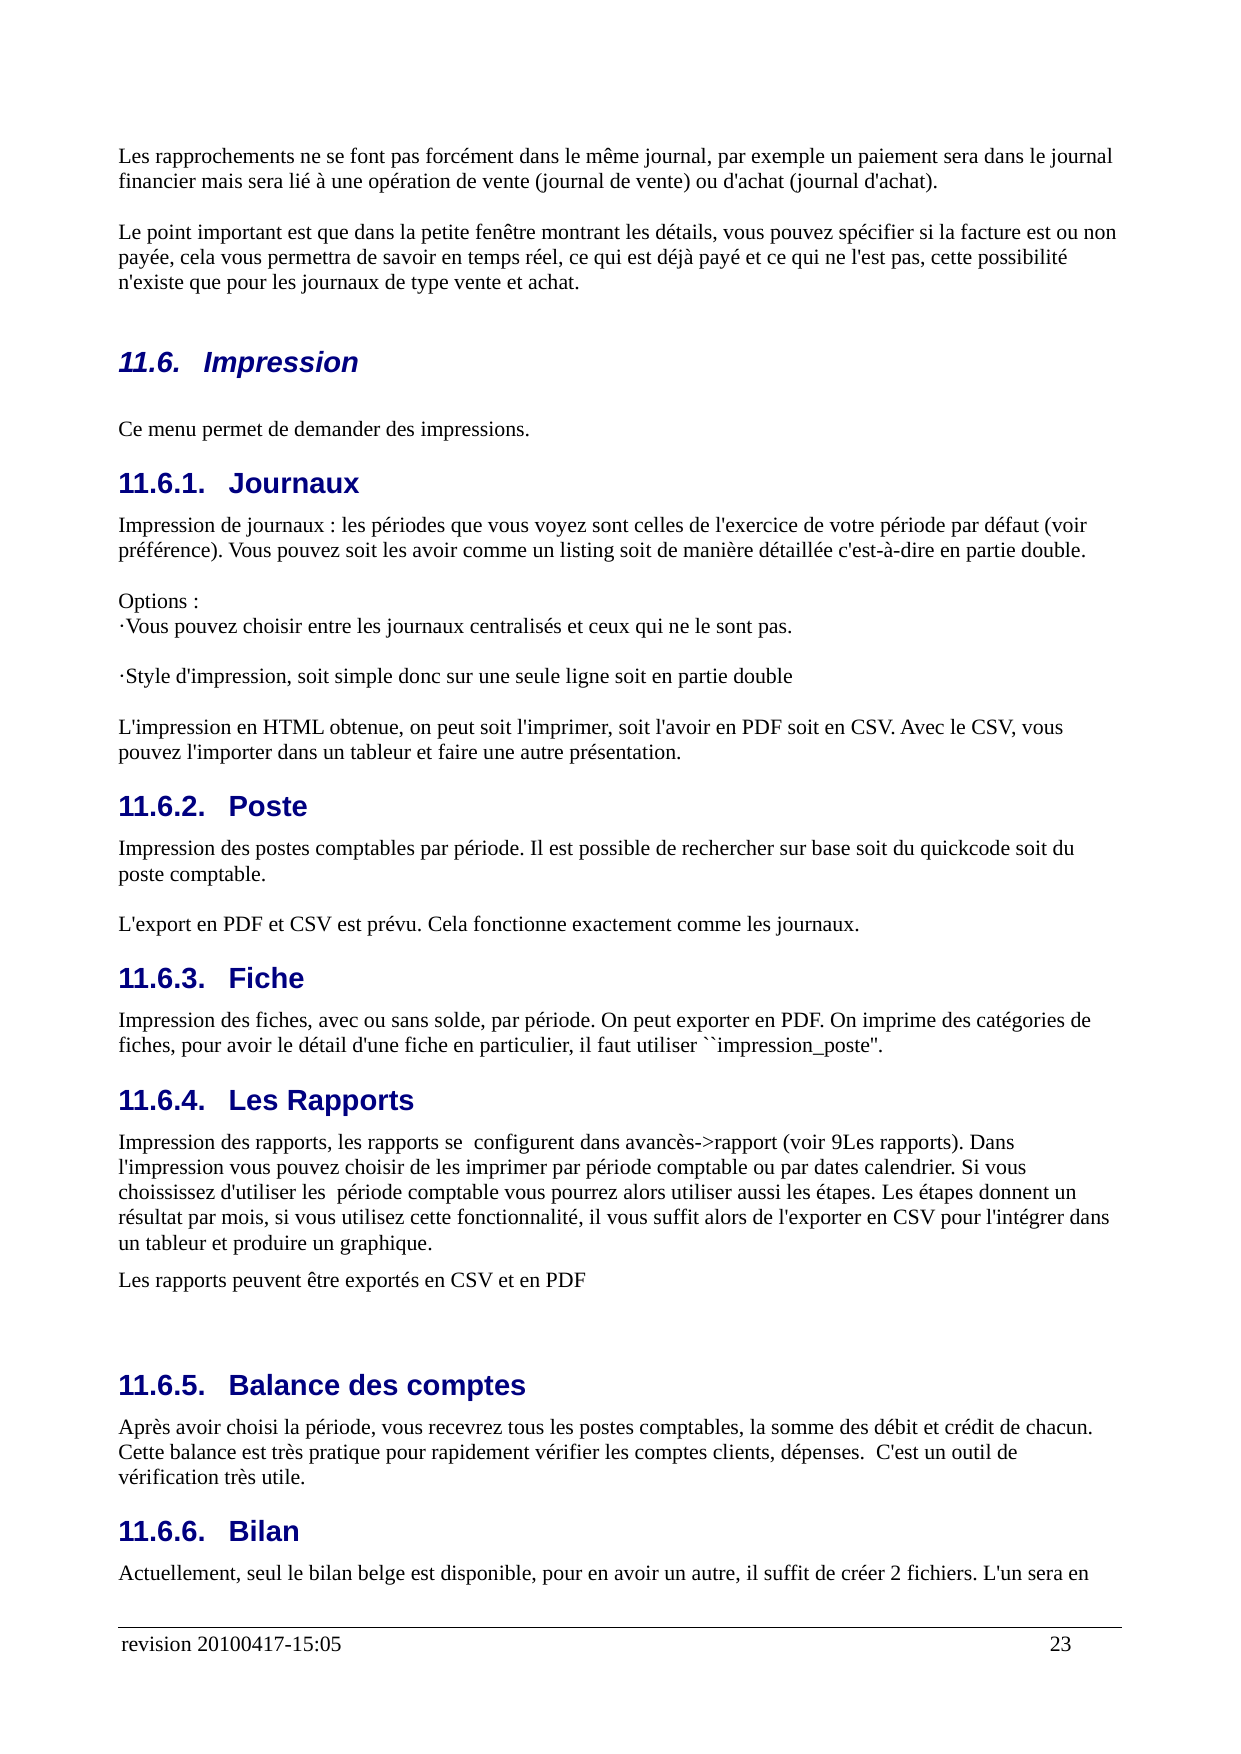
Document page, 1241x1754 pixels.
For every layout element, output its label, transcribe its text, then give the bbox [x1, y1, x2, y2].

subtitle Poste [118, 789, 1122, 823]
text ·Style d'impression, soit simple donc sur une seule ligne soit en partie double [118, 663, 1122, 689]
text Après avoir choisi la période, vous recevrez tous les postes comptables, la somme des débit et crédit de chacun. Cette balance est très pratique pour rapidement vérifier les comptes clients, dépenses. C'est un outil de vérification très utile. [118, 1414, 1122, 1489]
text Les rapports peuvent être exportés en CSV et en PDF [118, 1267, 1122, 1292]
subtitle Fiche [118, 961, 1122, 995]
text Les rapprochements ne se font pas forcément dans le même journal, par exemple un paiement sera dans le journal financier mais sera lié à une opération de vente (journal de vente) ou d'achat (journal d'achat). [118, 143, 1122, 194]
subtitle Balance des comptes [118, 1368, 1122, 1401]
text Le point important est que dans la petite fenêtre montrant les détails, vous pouvez spécifier si la facture est ou non payée, cela vous permettra de savoir en temps réel, ce qui est déjà payé et ce qui ne l'est pas, cette possibilité n'existe que pour les journaux de type vente et achat. [118, 219, 1122, 294]
text L'impression en HTML obtenue, on peut soit l'imprimer, soit l'avoir en PDF soit en CSV. Avec le CSV, vous pouvez l'importer dans un tableur et faire une autre présentation. [118, 714, 1122, 764]
subtitle Les Rapports [118, 1083, 1122, 1116]
subtitle Bilan [118, 1514, 1122, 1548]
text Ce menu permet de demander des impressions. [118, 416, 1122, 441]
subtitle Journaux [118, 466, 1122, 500]
subtitle Impression [118, 345, 1122, 378]
text Actuellement, seul le bilan belge est disponible, pour en avoir un autre, il suffit de créer 2 fichiers. L'un sera en [118, 1560, 1122, 1586]
text Impression des postes comptables par période. Il est possible de rechercher sur base soit du quickcode soit du poste comptable. [118, 835, 1122, 886]
text L'export en PDF et CSV est prévu. Cela fonctionne exactement comme les journaux. [118, 911, 1122, 936]
text Impression de journaux : les périodes que vous voyez sont celles de l'exercice de votre période par défaut (voir préférence). Vous pouvez soit les avoir comme un listing soit de manière détaillée c'est-à-dire en partie double. [118, 512, 1122, 563]
text ·Vous pouvez choisir entre les journaux centralisés et ceux qui ne le sont pas. [118, 613, 1122, 638]
text Options : [118, 588, 1122, 613]
text Impression des fiches, avec ou sans solde, par période. On peut exporter en PDF. On imprime des catégories de fiches, pour avoir le détail d'une fiche en particulier, il faut utiliser ``impression_poste''. [118, 1007, 1122, 1058]
text Impression des rapports, les rapports se configurent dans avancès->rapport (voir 9Les rapports). Dans l'impression vous pouvez choisir de les imprimer par période comptable ou par dates calendrier. Si vous choississez d'utiliser les période comptable vous pourrez alors utiliser aussi les étapes. Les étapes donnent un résultat par mois, si vous utilisez cette fonctionnalité, il vous suffit alors de l'exporter en CSV pour l'intégrer dans un tableur et produire un graphique. [118, 1129, 1122, 1255]
